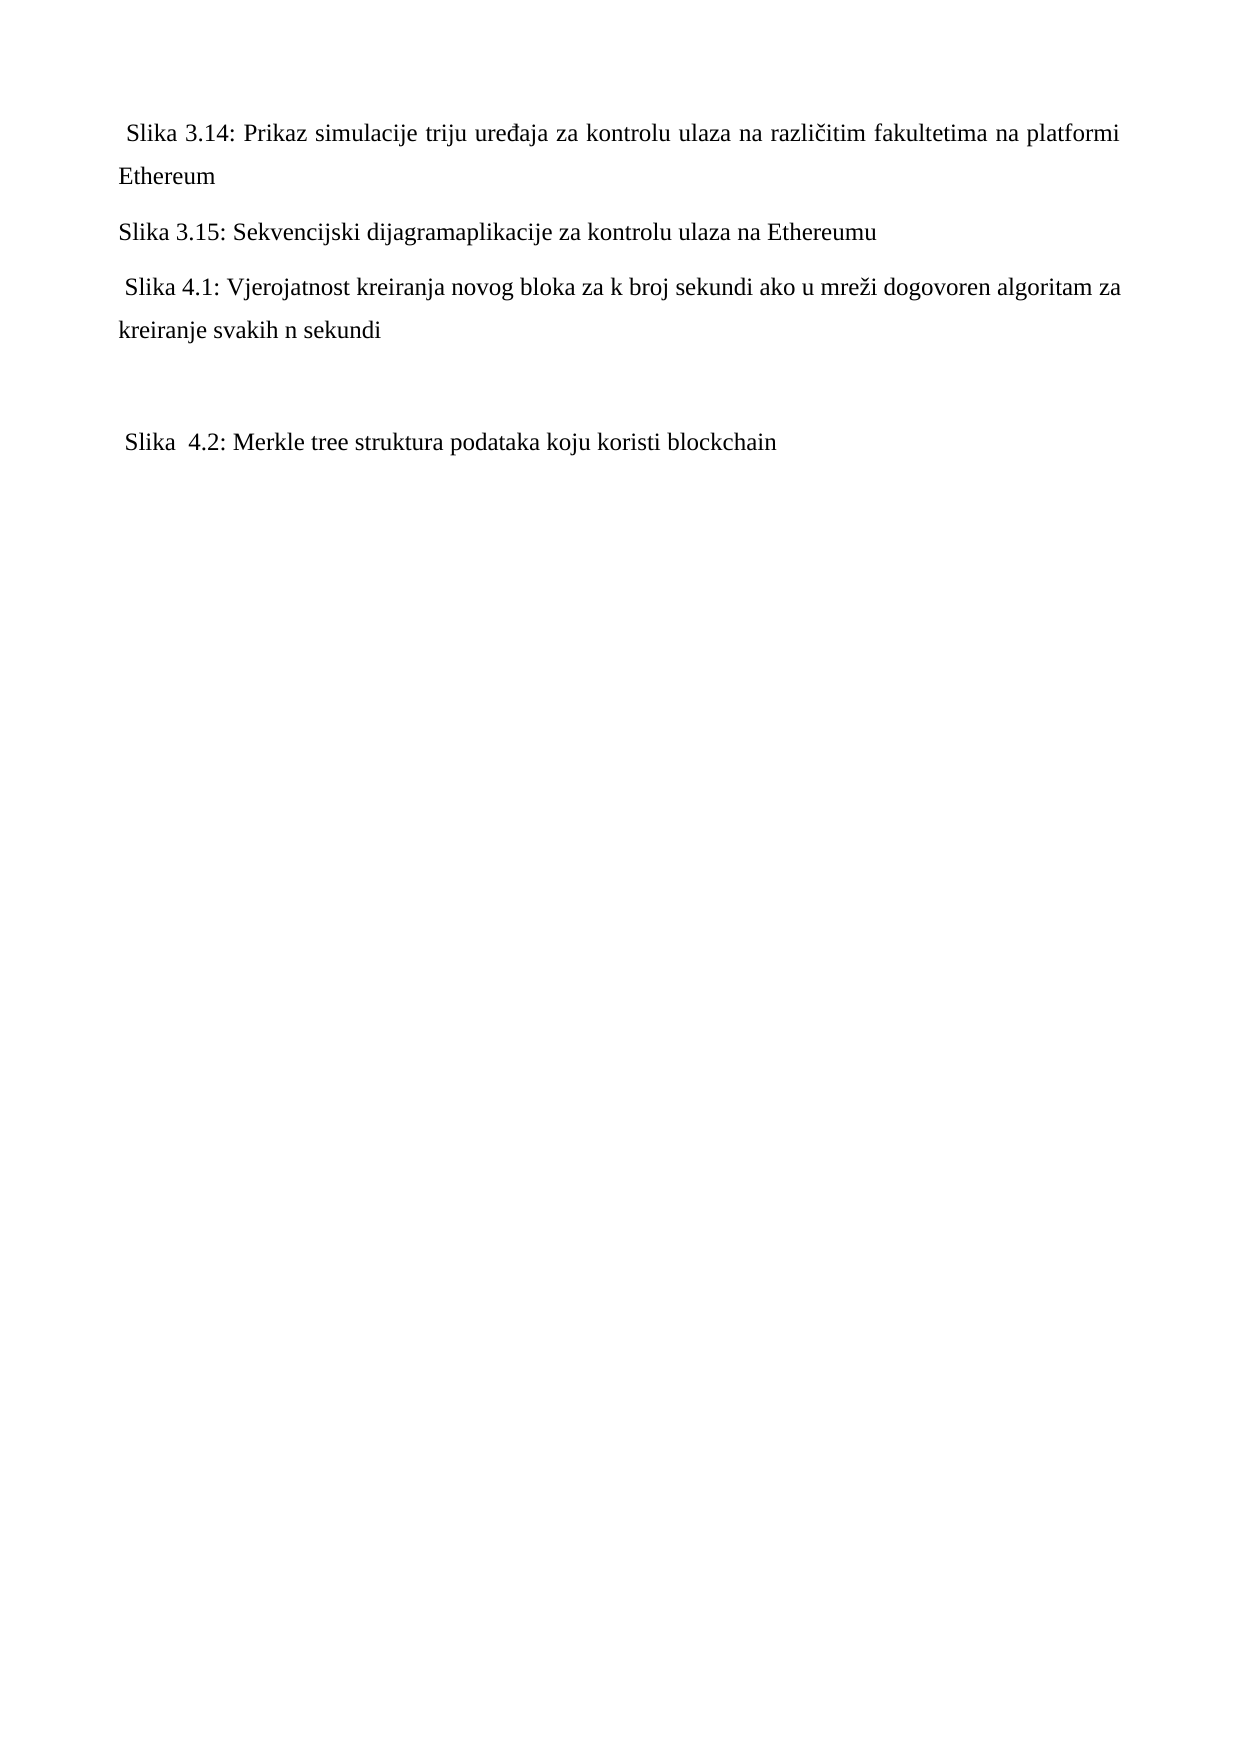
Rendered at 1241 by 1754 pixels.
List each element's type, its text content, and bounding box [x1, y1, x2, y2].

text Slika 3.15: Sekvencijski dijagramaplikacije za kontrolu ulaza na Ethereumu [118, 217, 1122, 246]
text Slika 4.2: Merkle tree struktura podataka koju koristi blockchain [118, 427, 1122, 456]
text Slika 3.14: Prikaz simulacije triju uređaja za kontrolu ulaza na različitim fakultetima na platformi Ethereum [118, 118, 1122, 190]
text Slika 4.1: Vjerojatnost kreiranja novog bloka za k broj sekundi ako u mreži dogovoren algoritam za kreiranje svakih n sekundi [118, 272, 1122, 344]
